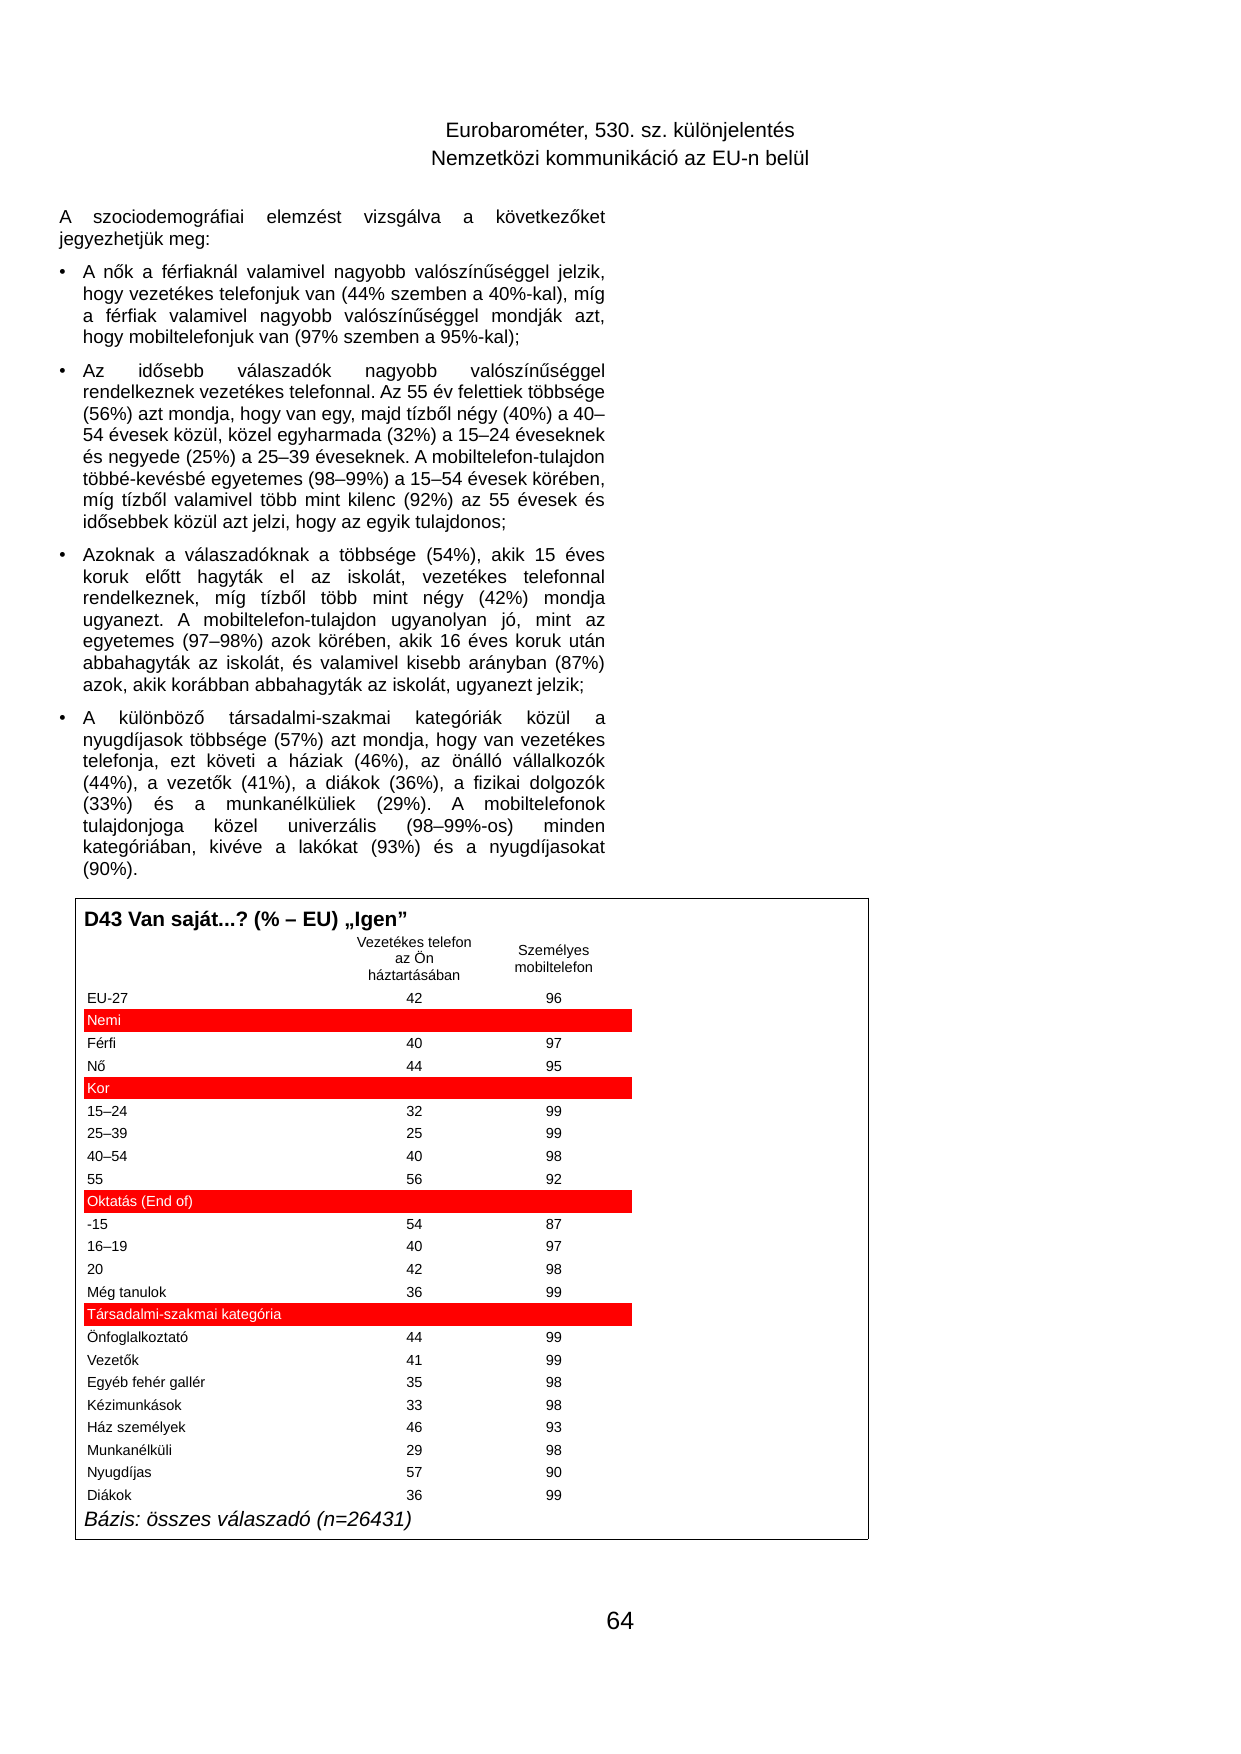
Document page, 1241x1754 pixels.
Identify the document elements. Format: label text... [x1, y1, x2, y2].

table_cell [623, 1280, 632, 1303]
table_cell 20 [84, 1258, 344, 1280]
table_cell 98 [484, 1439, 623, 1461]
table_cell [623, 1461, 632, 1484]
table_cell [623, 1258, 632, 1280]
table_cell 99 [484, 1122, 623, 1145]
table_cell [623, 1054, 632, 1077]
list Azoknak a válaszadóknak a többsége (54%), akik 15 éves koruk előtt hagyták el az iskolát, vezetékes telefonnal rendelkeznek, míg tízből több mint négy (42%) mondja ugyanezt. A mobiltelefon-tulajdon ugyanolyan jó, mint az egyetemes (97–98%) azok körében, akik 16 éves koruk után abbahagyták az iskolát, és valamivel kisebb arányban (87%) azok, akik korábban abbahagyták az iskolát, ugyanezt jelzik; [59, 544, 605, 695]
table_cell 36 [344, 1280, 484, 1303]
table_cell 98 [484, 1145, 623, 1167]
table_cell 92 [484, 1168, 623, 1190]
table_cell 25 [344, 1122, 484, 1145]
table_cell 36 [344, 1484, 484, 1506]
table_cell [623, 1394, 632, 1416]
table_cell [623, 1122, 632, 1145]
table_header Vezetékes telefon az Ön háztartásában [344, 930, 484, 987]
table_cell Kézimunkások [84, 1394, 344, 1416]
table_cell Diákok [84, 1484, 344, 1506]
table_cell 56 [344, 1168, 484, 1190]
table_cell Vezetők [84, 1348, 344, 1371]
list [76, 899, 868, 1539]
table_cell 29 [344, 1439, 484, 1461]
table_cell EU-27 [84, 987, 344, 1009]
table_cell 55 [84, 1168, 344, 1190]
table_cell 98 [484, 1371, 623, 1393]
table_cell 98 [484, 1258, 623, 1280]
table_cell 42 [344, 1258, 484, 1280]
list A nők a férfiaknál valamivel nagyobb valószínűséggel jelzik, hogy vezetékes telefonjuk van (44% szemben a 40%-kal), míg a férfiak valamivel nagyobb valószínűséggel mondják azt, hogy mobiltelefonjuk van (97% szemben a 95%-kal); [59, 261, 605, 348]
table_cell 99 [484, 1326, 623, 1348]
table_cell Oktatás (End of) [84, 1190, 632, 1213]
table_cell Ház személyek [84, 1416, 344, 1439]
table_cell 40 [344, 1032, 484, 1054]
table_cell Egyéb fehér gallér [84, 1371, 344, 1393]
table_cell [623, 987, 632, 1009]
table_cell 99 [484, 1348, 623, 1371]
table_cell 57 [344, 1461, 484, 1484]
table_cell 54 [344, 1213, 484, 1235]
table_cell 93 [484, 1416, 623, 1439]
table_cell [623, 1032, 632, 1054]
table_cell Társadalmi-szakmai kategória [84, 1303, 632, 1326]
table_header [623, 930, 632, 987]
list Az idősebb válaszadók nagyobb valószínűséggel rendelkeznek vezetékes telefonnal. Az 55 év felettiek többsége (56%) azt mondja, hogy van egy, majd tízből négy (40%) a 40–54 évesek közül, közel egyharmada (32%) a 15–24 éveseknek és negyede (25%) a 25–39 éveseknek. A mobiltelefon-tulajdon többé-kevésbé egyetemes (98–99%) a 15–54 évesek körében, míg tízből valamivel több mint kilenc (92%) az 55 évesek és idősebbek közül azt jelzi, hogy az egyik tulajdonos; [59, 359, 605, 532]
table_cell 99 [484, 1100, 623, 1122]
table_cell 16–19 [84, 1235, 344, 1258]
table_cell [623, 1371, 632, 1393]
table_cell 40 [344, 1235, 484, 1258]
table_cell [623, 1416, 632, 1439]
table_cell 97 [484, 1032, 623, 1054]
list Bázis: összes válaszadó (n=26431) [84, 1506, 859, 1530]
table_cell 44 [344, 1326, 484, 1348]
table_cell [623, 1235, 632, 1258]
table_cell Kor [84, 1077, 632, 1099]
table_cell Munkanélküli [84, 1439, 344, 1461]
table_cell Önfoglalkoztató [84, 1326, 344, 1348]
table_cell [623, 1439, 632, 1461]
table_cell [623, 1145, 632, 1167]
table_cell [623, 1348, 632, 1371]
text A szociodemográfiai elemzést vizsgálva a következőket jegyezhetjük meg: [59, 206, 605, 249]
table_cell [623, 1484, 632, 1506]
table_cell 35 [344, 1371, 484, 1393]
table_cell 99 [484, 1484, 623, 1506]
table_cell 32 [344, 1100, 484, 1122]
table_cell Nő [84, 1054, 344, 1077]
table_header [84, 930, 344, 987]
table_cell 96 [484, 987, 623, 1009]
table_cell 25–39 [84, 1122, 344, 1145]
table_header Személyes mobiltelefon [484, 930, 623, 987]
table_cell 33 [344, 1394, 484, 1416]
table_cell 95 [484, 1054, 623, 1077]
table_cell 99 [484, 1280, 623, 1303]
table_cell 97 [484, 1235, 623, 1258]
list A különböző társadalmi-szakmai kategóriák közül a nyugdíjasok többsége (57%) azt mondja, hogy van vezetékes telefonja, ezt követi a háziak (46%), az önálló vállalkozók (44%), a vezetők (41%), a diákok (36%), a fizikai dolgozók (33%) és a munkanélküliek (29%). A mobiltelefonok tulajdonjoga közel univerzális (98–99%-os) minden kategóriában, kivéve a lakókat (93%) és a nyugdíjasokat (90%). [59, 707, 605, 879]
table_cell [623, 1168, 632, 1190]
table_cell [623, 1326, 632, 1348]
table_cell 44 [344, 1054, 484, 1077]
table_cell 40–54 [84, 1145, 344, 1167]
table_cell 90 [484, 1461, 623, 1484]
table_cell Nemi [84, 1009, 632, 1032]
table_cell 98 [484, 1394, 623, 1416]
table_cell 15–24 [84, 1100, 344, 1122]
table_cell 46 [344, 1416, 484, 1439]
table_cell [623, 1100, 632, 1122]
table_cell Nyugdíjas [84, 1461, 344, 1484]
table_cell -15 [84, 1213, 344, 1235]
table_cell 41 [344, 1348, 484, 1371]
list D43 Van saját...? (% – EU) „Igen” [84, 906, 859, 930]
table_cell 87 [484, 1213, 623, 1235]
table_cell Férfi [84, 1032, 344, 1054]
table_cell [623, 1213, 632, 1235]
table_cell 42 [344, 987, 484, 1009]
table_cell Még tanulok [84, 1280, 344, 1303]
table_cell 40 [344, 1145, 484, 1167]
